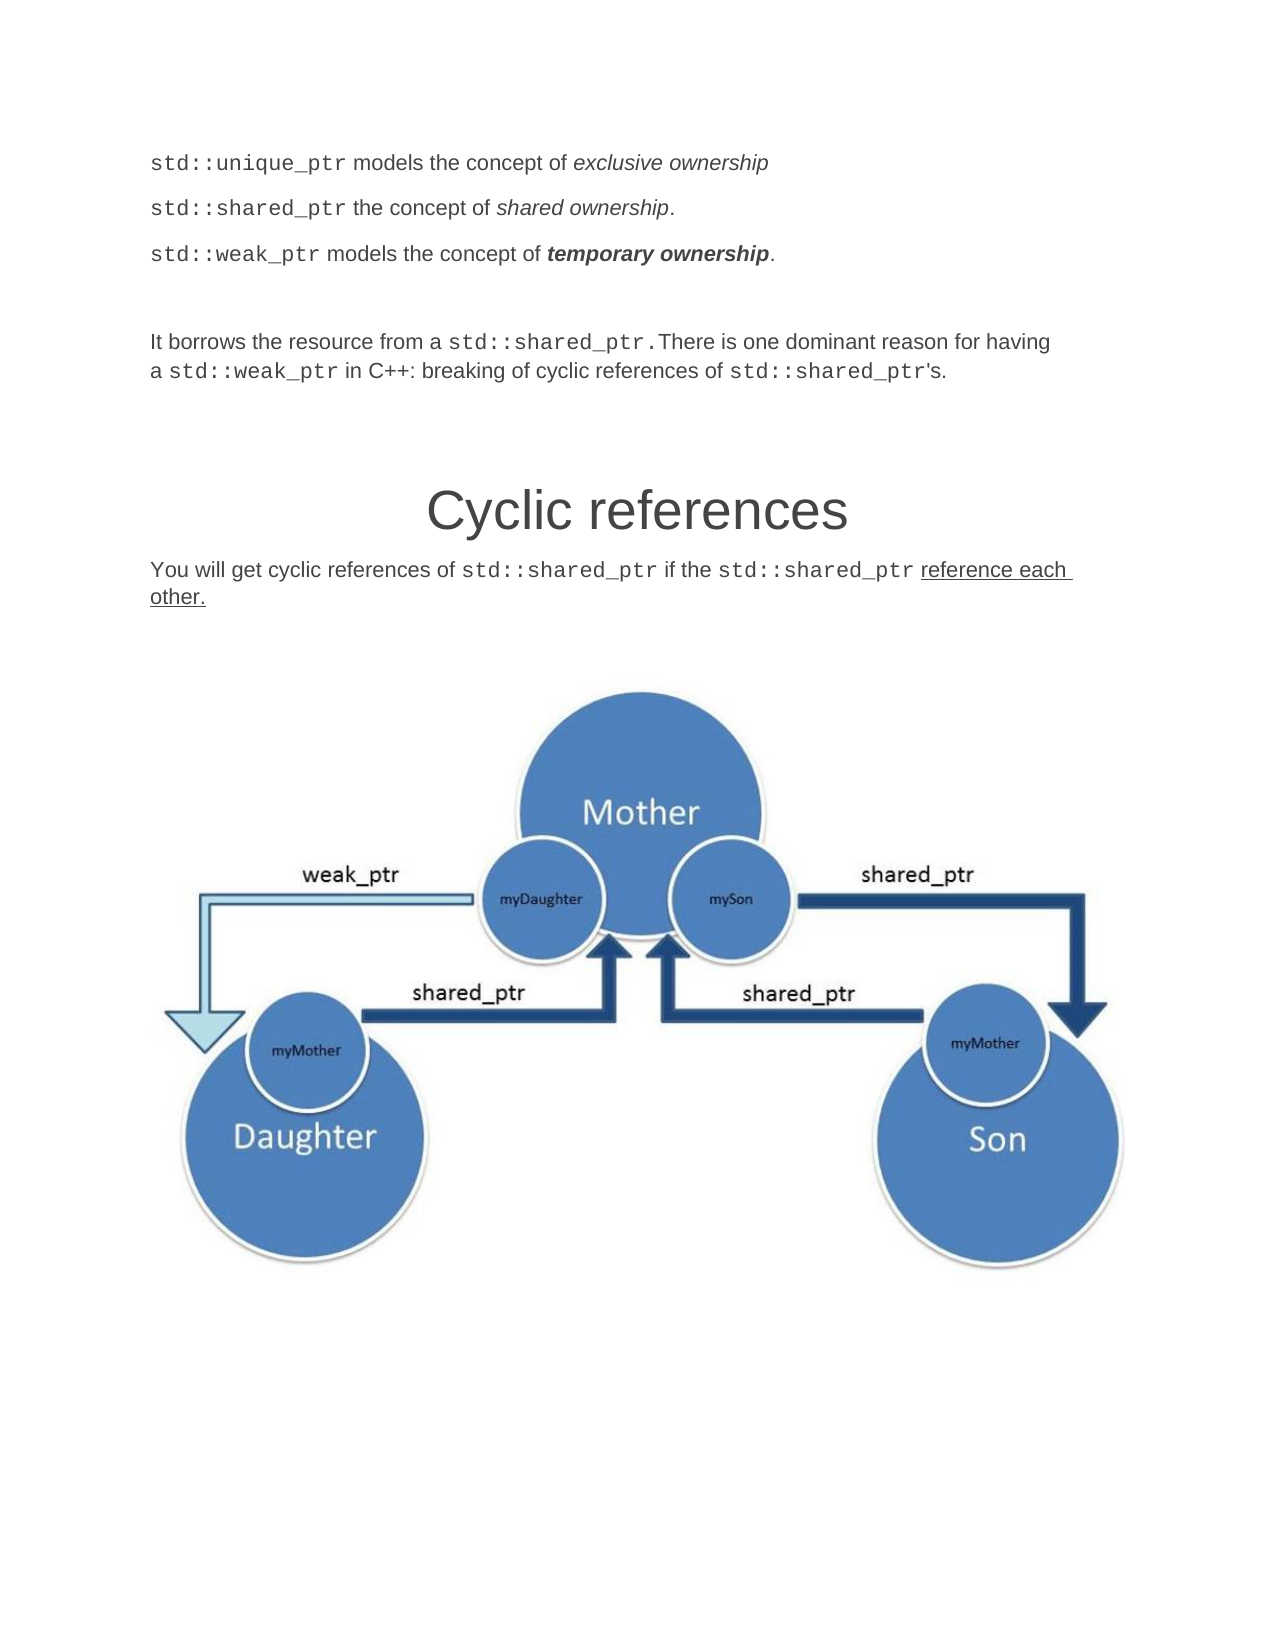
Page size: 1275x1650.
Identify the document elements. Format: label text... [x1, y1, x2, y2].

text Cyclic references [150, 478, 1125, 541]
text std::shared_ptr the concept of shared ownership. [150, 195, 1125, 222]
text std::weak_ptr models the concept of temporary ownership. [150, 241, 1125, 268]
text std::unique_ptr models the concept of exclusive ownership [150, 150, 1125, 177]
text You will get cyclic references of std::shared_ptr if the std::shared_ptr reference each other. [150, 557, 1125, 609]
text It borrows the resource from a std::shared_ptr.There is one dominant reason for having a std::weak_ptr in C++: breaking of cyclic references of std::shared_ptr's. [150, 329, 1125, 385]
